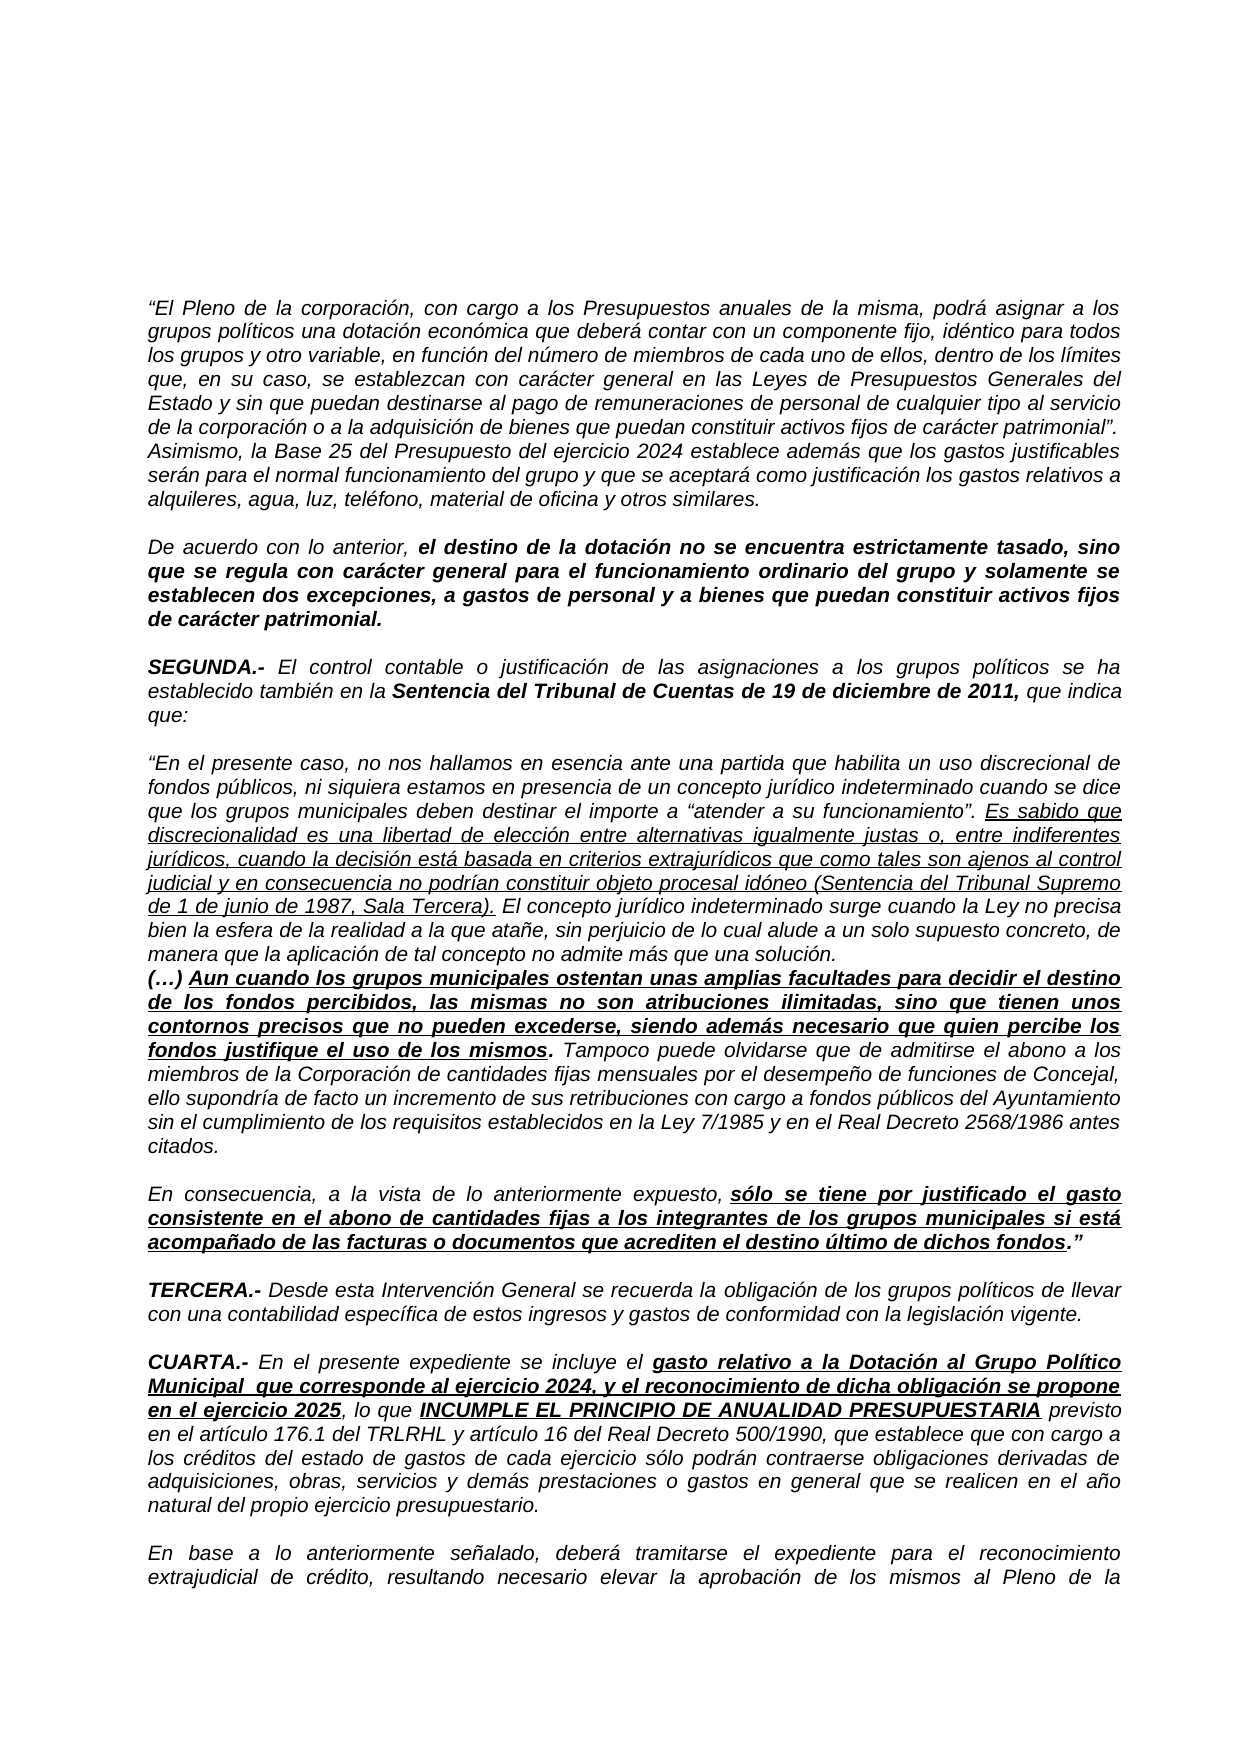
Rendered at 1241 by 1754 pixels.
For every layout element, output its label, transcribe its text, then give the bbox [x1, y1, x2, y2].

text En base a lo anteriormente señalado, deberá tramitarse el expediente para el reconocimiento extrajudicial de crédito, resultando necesario elevar la aprobación de los mismos al Pleno de la [148, 1541, 1122, 1589]
text judicial y en consecuencia no podrían constituir objeto procesal idóneo (Sentencia del Tribunal Supremo [148, 868, 1122, 891]
text “En el presente caso, no nos hallamos en esencia ante una partida que habilita un uso discrecional de fondos públicos, ni siquiera estamos en presencia de un concepto jurídico indeterminado cuando se dice que los grupos municipales deben destinar el importe a “atender a su funcionamiento”. Es sabido que discrecionalidad es una libertad de elección entre alternativas igualmente justas o, entre indiferentes jurídicos, cuando la decisión está basada en criterios extrajurídicos que como tales son ajenos al control [148, 751, 1122, 867]
text (…) Aun cuando los grupos municipales ostentan unas amplias facultades para decidir el destino de los fondos percibidos, las mismas no son atribuciones ilimitadas, sino que tienen unos [148, 966, 1122, 1011]
text Asimismo, la Base 25 del Presupuesto del ejercicio 2024 establece además que los gastos justificables serán para el normal funcionamiento del grupo y que se aceptará como justificación los gastos relativos a alquileres, agua, luz, teléfono, material de oficina y otros similares. [148, 439, 1122, 511]
text TERCERA.- Desde esta Intervención General se recuerda la obligación de los grupos políticos de llevar con una contabilidad específica de estos ingresos y gastos de conformidad con la legislación vigente. [148, 1278, 1122, 1326]
text de 1 de junio de 1987, Sala Tercera). El concepto jurídico indeterminado surge cuando la Ley no precisa bien la esfera de la realidad a la que atañe, sin perjuicio de lo cual alude a un solo supuesto concreto, de manera que la aplicación de tal concepto no admite más que una solución. [148, 892, 1122, 966]
text De acuerdo con lo anterior, el destino de la dotación no se encuentra estrictamente tasado, sino que se regula con carácter general para el funcionamiento ordinario del grupo y solamente se establecen dos excepciones, a gastos de personal y a bienes que puedan constituir activos fijos de carácter patrimonial. [148, 535, 1122, 631]
text acompañado de las facturas o documentos que acrediten el destino último de dichos fondos.” [148, 1228, 1122, 1254]
text SEGUNDA.- El control contable o justificación de las asignaciones a los grupos políticos se ha establecido también en la Sentencia del Tribunal de Cuentas de 19 de diciembre de 2011, que indica que: [148, 655, 1122, 727]
text CUARTA.- En el presente expediente se incluye el gasto relativo a la Dotación al Grupo Político Municipal que corresponde al ejercicio 2024, y el reconocimiento de dicha obligación se propone en el ejercicio 2025, lo que INCUMPLE EL PRINCIPIO DE ANUALIDAD PRESUPUESTARIA previsto en el artículo 176.1 del TRLRHL y artículo 16 del Real Decreto 500/1990, que establece que con cargo a los créditos del estado de gastos de cada ejercicio sólo podrán contraerse obligaciones derivadas de adquisiciones, obras, servicios y demás prestaciones o gastos en general que se realicen en el año natural del propio ejercicio presupuestario. [148, 1349, 1122, 1517]
text En consecuencia, a la vista de lo anteriormente expuesto, sólo se tiene por justificado el gasto consistente en el abono de cantidades fijas a los integrantes de los grupos municipales si está [148, 1182, 1122, 1227]
text contornos precisos que no pueden excederse, siendo además necesario que quien percibe los fondos justifique el uso de los mismos. Tampoco puede olvidarse que de admitirse el abono a los miembros de la Corporación de cantidades fijas mensuales por el desempeño de funciones de Concejal, ello supondría de facto un incremento de sus retribuciones con cargo a fondos públicos del Ayuntamiento sin el cumplimiento de los requisitos establecidos en la Ley 7/1985 y en el Real Decreto 2568/1986 antes citados. [148, 1012, 1122, 1158]
text “El Pleno de la corporación, con cargo a los Presupuestos anuales de la misma, podrá asignar a los grupos políticos una dotación económica que deberá contar con un componente fijo, idéntico para todos los grupos y otro variable, en función del número de miembros de cada uno de ellos, dentro de los límites que, en su caso, se establezcan con carácter general en las Leyes de Presupuestos Generales del Estado y sin que puedan destinarse al pago de remuneraciones de personal de cualquier tipo al servicio de la corporación o a la adquisición de bienes que puedan constituir activos fijos de carácter patrimonial”. [148, 295, 1122, 439]
